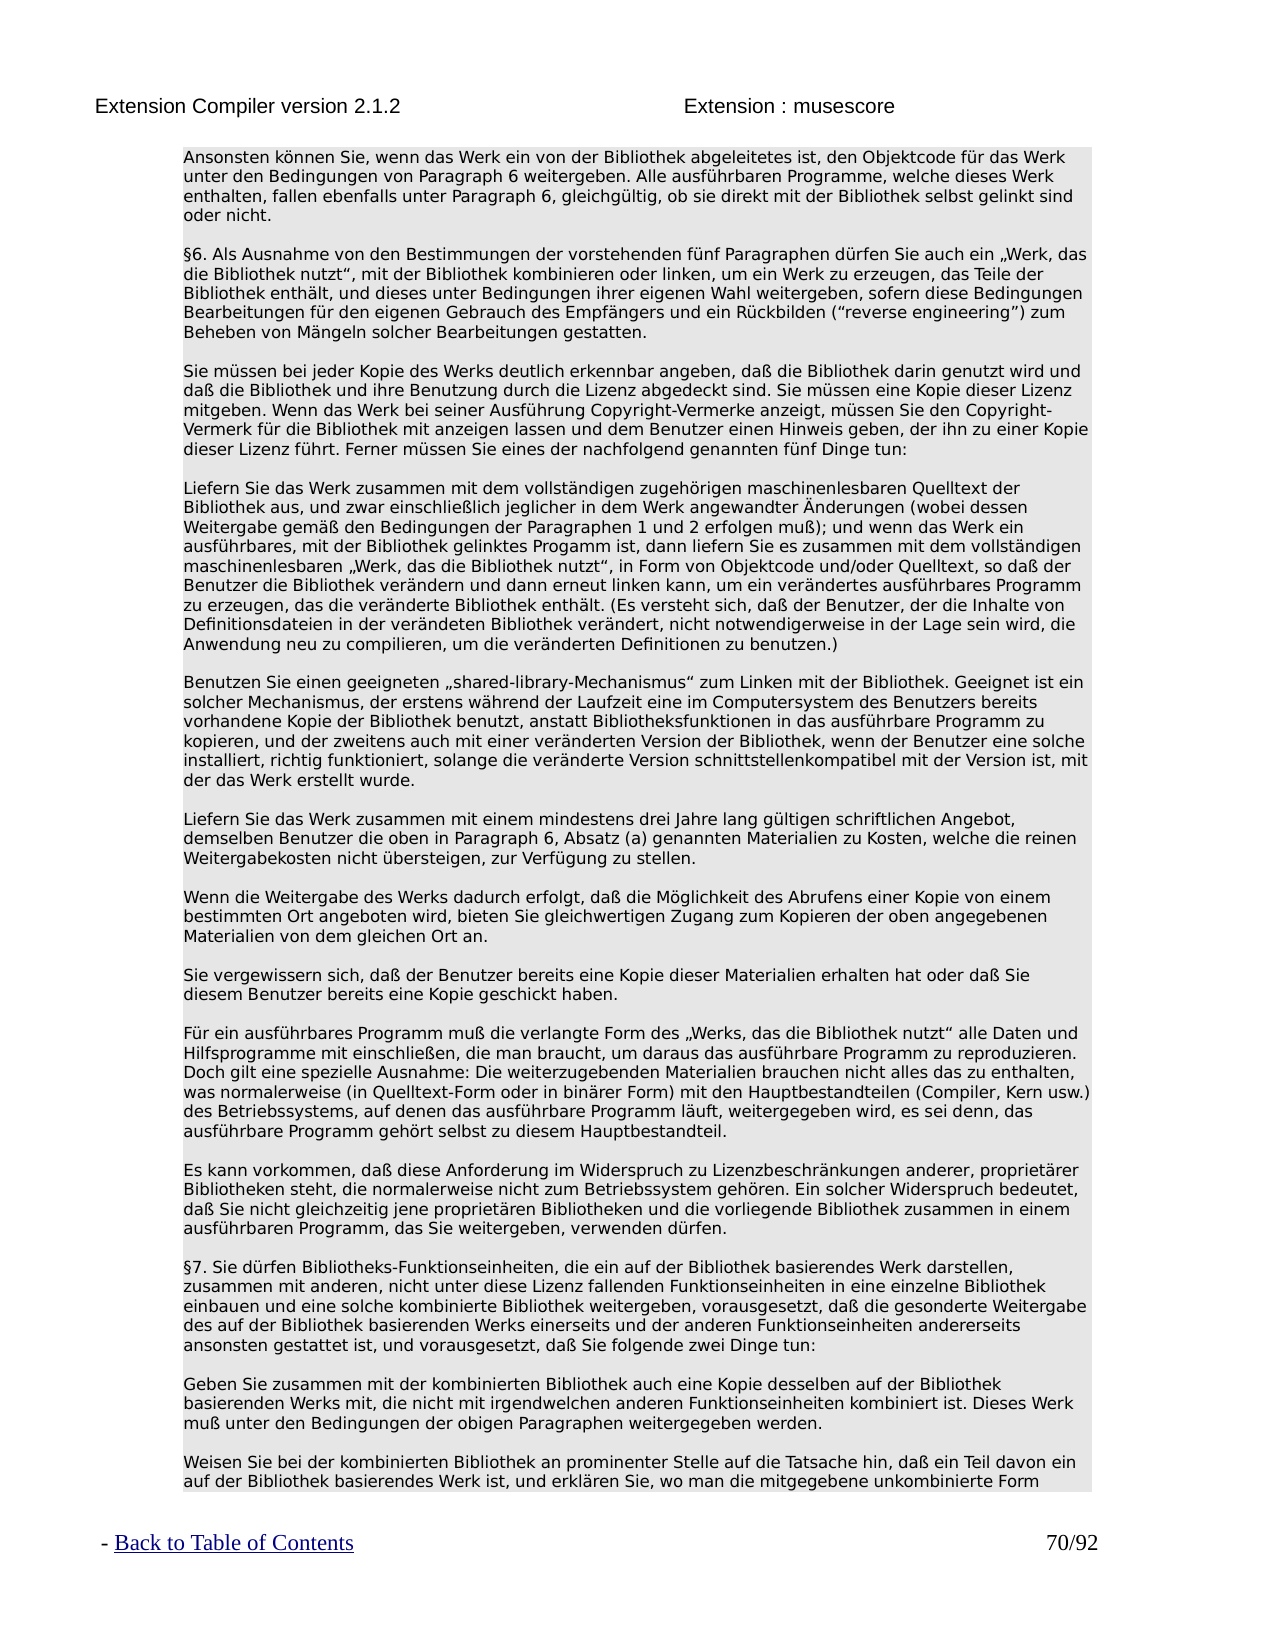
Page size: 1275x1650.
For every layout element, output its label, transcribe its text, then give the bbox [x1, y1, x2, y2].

text Liefern Sie das Werk zusammen mit einem mindestens drei Jahre lang gültigen schriftlichen Angebot, demselben Benutzer die oben in Paragraph 6, Absatz (a) genannten Materialien zu Kosten, welche die reinen Weitergabekosten nicht übersteigen, zur Verfügung zu stellen. [183, 810, 1092, 868]
text §6. Als Ausnahme von den Bestimmungen der vorstehenden fünf Paragraphen dürfen Sie auch ein „Werk, das die Bibliothek nutzt“, mit der Bibliothek kombinieren oder linken, um ein Werk zu erzeugen, das Teile der Bibliothek enthält, und dieses unter Bedingungen ihrer eigenen Wahl weitergeben, sofern diese Bedingungen Bearbeitungen für den eigenen Gebrauch des Empfängers und ein Rückbilden (“reverse engineering”) zum Beheben von Mängeln solcher Bearbeitungen gestatten. [183, 245, 1092, 342]
text §7. Sie dürfen Bibliotheks-Funktionseinheiten, die ein auf der Bibliothek basierendes Werk darstellen, zusammen mit anderen, nicht unter diese Lizenz fallenden Funktionseinheiten in eine einzelne Bibliothek einbauen und eine solche kombinierte Bibliothek weitergeben, vorausgesetzt, daß die gesonderte Weitergabe des auf der Bibliothek basierenden Werks einerseits und der anderen Funktionseinheiten andererseits ansonsten gestattet ist, und vorausgesetzt, daß Sie folgende zwei Dinge tun: [183, 1258, 1092, 1355]
text Geben Sie zusammen mit der kombinierten Bibliothek auch eine Kopie desselben auf der Bibliothek basierenden Werks mit, die nicht mit irgendwelchen anderen Funktionseinheiten kombiniert ist. Dieses Werk muß unter den Bedingungen der obigen Paragraphen weitergegeben werden. [183, 1375, 1092, 1433]
text Liefern Sie das Werk zusammen mit dem vollständigen zugehörigen maschinenlesbaren Quelltext der Bibliothek aus, und zwar einschließlich jeglicher in dem Werk angewandter Änderungen (wobei dessen Weitergabe gemäß den Bedingungen der Paragraphen 1 und 2 erfolgen muß); und wenn das Werk ein ausführbares, mit der Bibliothek gelinktes Progamm ist, dann liefern Sie es zusammen mit dem vollständigen maschinenlesbaren „Werk, das die Bibliothek nutzt“, in Form von Objektcode und/oder Quelltext, so daß der Benutzer die Bibliothek verändern und dann erneut linken kann, um ein verändertes ausführbares Programm zu erzeugen, das die veränderte Bibliothek enthält. (Es versteht sich, daß der Benutzer, der die Inhalte von Definitionsdateien in der verändeten Bibliothek verändert, nicht notwendigerweise in der Lage sein wird, die Anwendung neu zu compilieren, um die veränderten Definitionen zu benutzen.) [183, 479, 1092, 654]
text Es kann vorkommen, daß diese Anforderung im Widerspruch zu Lizenzbeschränkungen anderer, proprietärer Bibliotheken steht, die normalerweise nicht zum Betriebssystem gehören. Ein solcher Widerspruch bedeutet, daß Sie nicht gleichzeitig jene proprietären Bibliotheken und die vorliegende Bibliothek zusammen in einem ausführbaren Programm, das Sie weitergeben, verwenden dürfen. [183, 1160, 1092, 1238]
text Ansonsten können Sie, wenn das Werk ein von der Bibliothek abgeleitetes ist, den Objektcode für das Werk unter den Bedingungen von Paragraph 6 weitergeben. Alle ausführbaren Programme, welche dieses Werk enthalten, fallen ebenfalls unter Paragraph 6, gleichgültig, ob sie direkt mit der Bibliothek selbst gelinkt sind oder nicht. [183, 147, 1092, 225]
text Benutzen Sie einen geeigneten „shared-library-Mechanismus“ zum Linken mit der Bibliothek. Geeignet ist ein solcher Mechanismus, der erstens während der Laufzeit eine im Computersystem des Benutzers bereits vorhandene Kopie der Bibliothek benutzt, anstatt Bibliotheksfunktionen in das ausführbare Programm zu kopieren, und der zweitens auch mit einer veränderten Version der Bibliothek, wenn der Benutzer eine solche installiert, richtig funktioniert, solange die veränderte Version schnittstellenkompatibel mit der Version ist, mit der das Werk erstellt wurde. [183, 673, 1092, 790]
text Weisen Sie bei der kombinierten Bibliothek an prominenter Stelle auf die Tatsache hin, daß ein Teil davon ein auf der Bibliothek basierendes Werk ist, und erklären Sie, wo man die mitgegebene unkombinierte Form [183, 1453, 1092, 1492]
text Für ein ausführbares Programm muß die verlangte Form des „Werks, das die Bibliothek nutzt“ alle Daten und Hilfsprogramme mit einschließen, die man braucht, um daraus das ausführbare Programm zu reproduzieren. Doch gilt eine spezielle Ausnahme: Die weiterzugebenden Materialien brauchen nicht alles das zu enthalten, was normalerweise (in Quelltext-Form oder in binärer Form) mit den Hauptbestandteilen (Compiler, Kern usw.) des Betriebssystems, auf denen das ausführbare Programm läuft, weitergegeben wird, es sei denn, das ausführbare Programm gehört selbst zu diesem Hauptbestandteil. [183, 1024, 1092, 1141]
text Sie müssen bei jeder Kopie des Werks deutlich erkennbar angeben, daß die Bibliothek darin genutzt wird und daß die Bibliothek und ihre Benutzung durch die Lizenz abgedeckt sind. Sie müssen eine Kopie dieser Lizenz mitgeben. Wenn das Werk bei seiner Ausführung Copyright-Vermerke anzeigt, müssen Sie den Copyright-Vermerk für die Bibliothek mit anzeigen lassen und dem Benutzer einen Hinweis geben, der ihn zu einer Kopie dieser Lizenz führt. Ferner müssen Sie eines der nachfolgend genannten fünf Dinge tun: [183, 362, 1092, 459]
text Sie vergewissern sich, daß der Benutzer bereits eine Kopie dieser Materialien erhalten hat oder daß Sie diesem Benutzer bereits eine Kopie geschickt haben. [183, 966, 1092, 1004]
text Wenn die Weitergabe des Werks dadurch erfolgt, daß die Möglichkeit des Abrufens einer Kopie von einem bestimmten Ort angeboten wird, bieten Sie gleichwertigen Zugang zum Kopieren der oben angegebenen Materialien von dem gleichen Ort an. [183, 888, 1092, 946]
